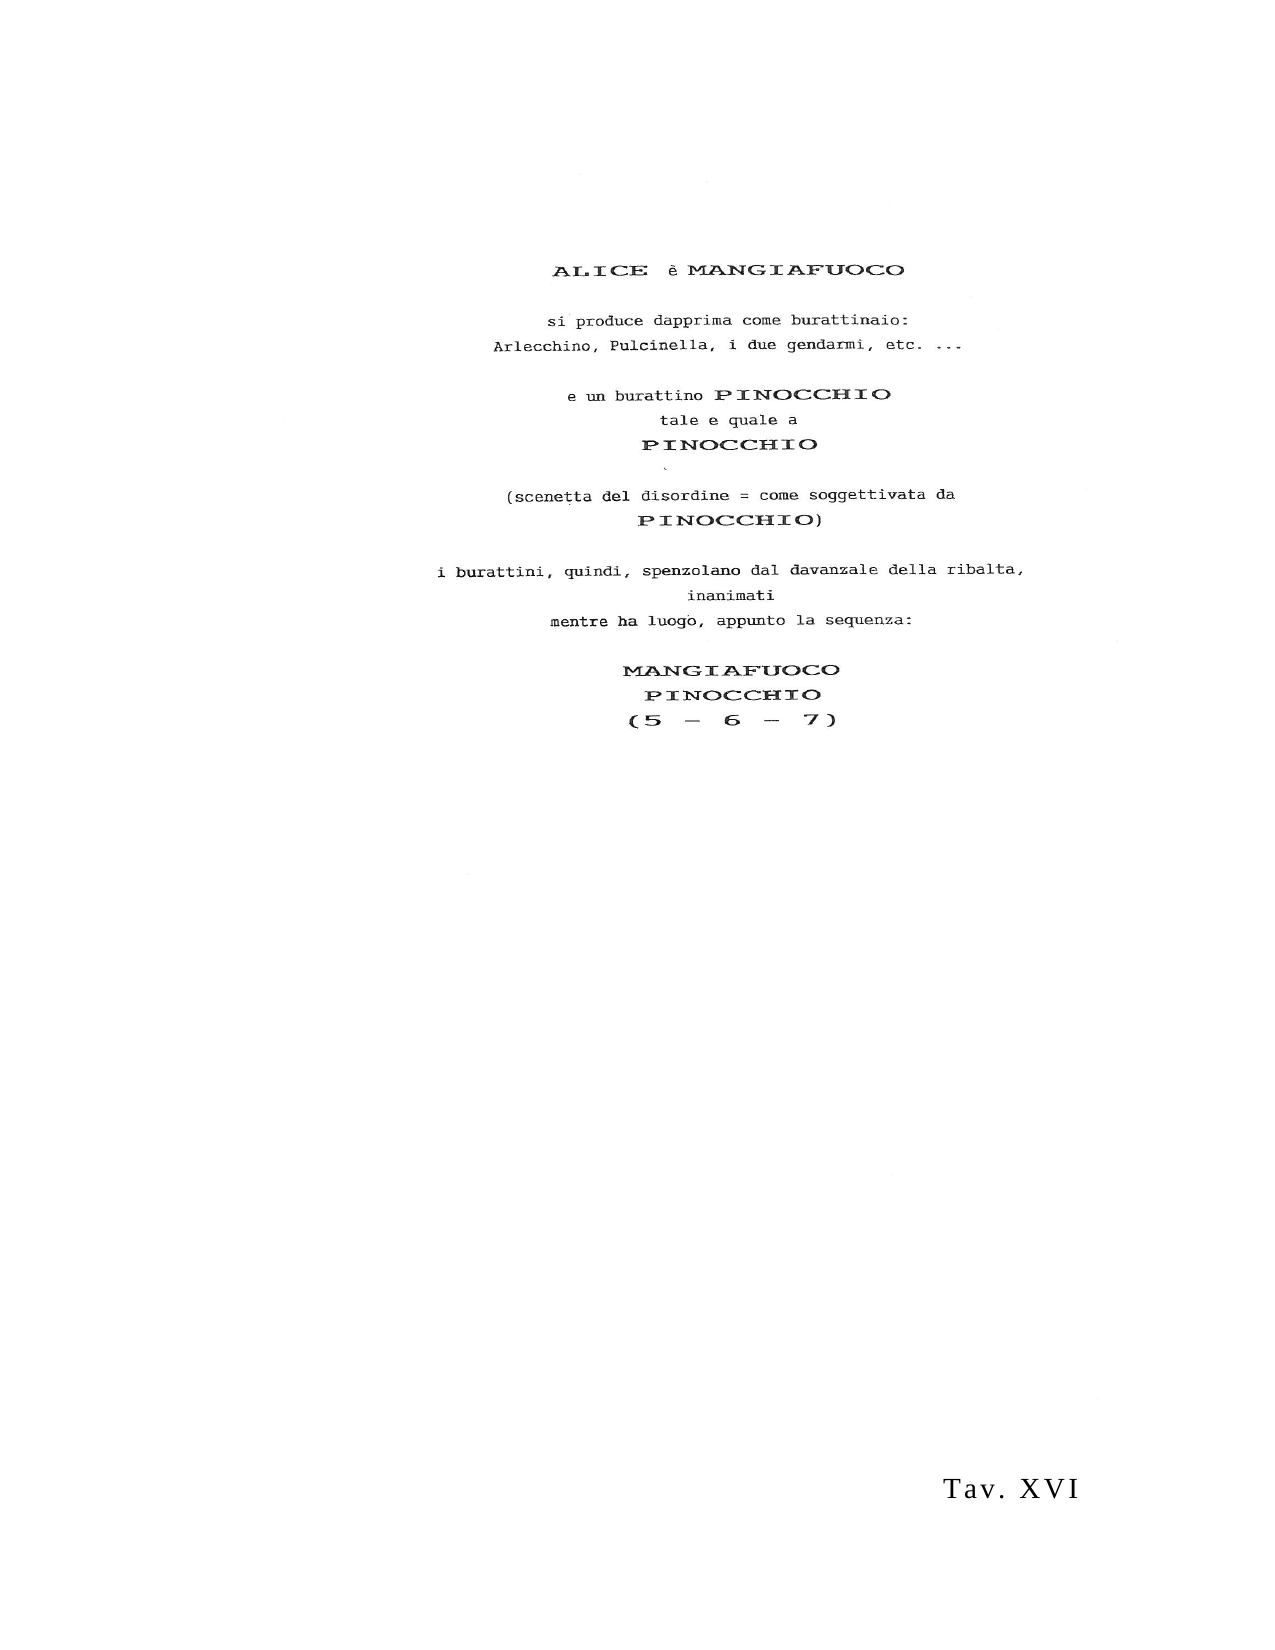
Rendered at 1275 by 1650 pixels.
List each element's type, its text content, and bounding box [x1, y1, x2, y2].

text Tav. XVI [236, 1472, 1078, 1505]
picture [237, 149, 1148, 1437]
